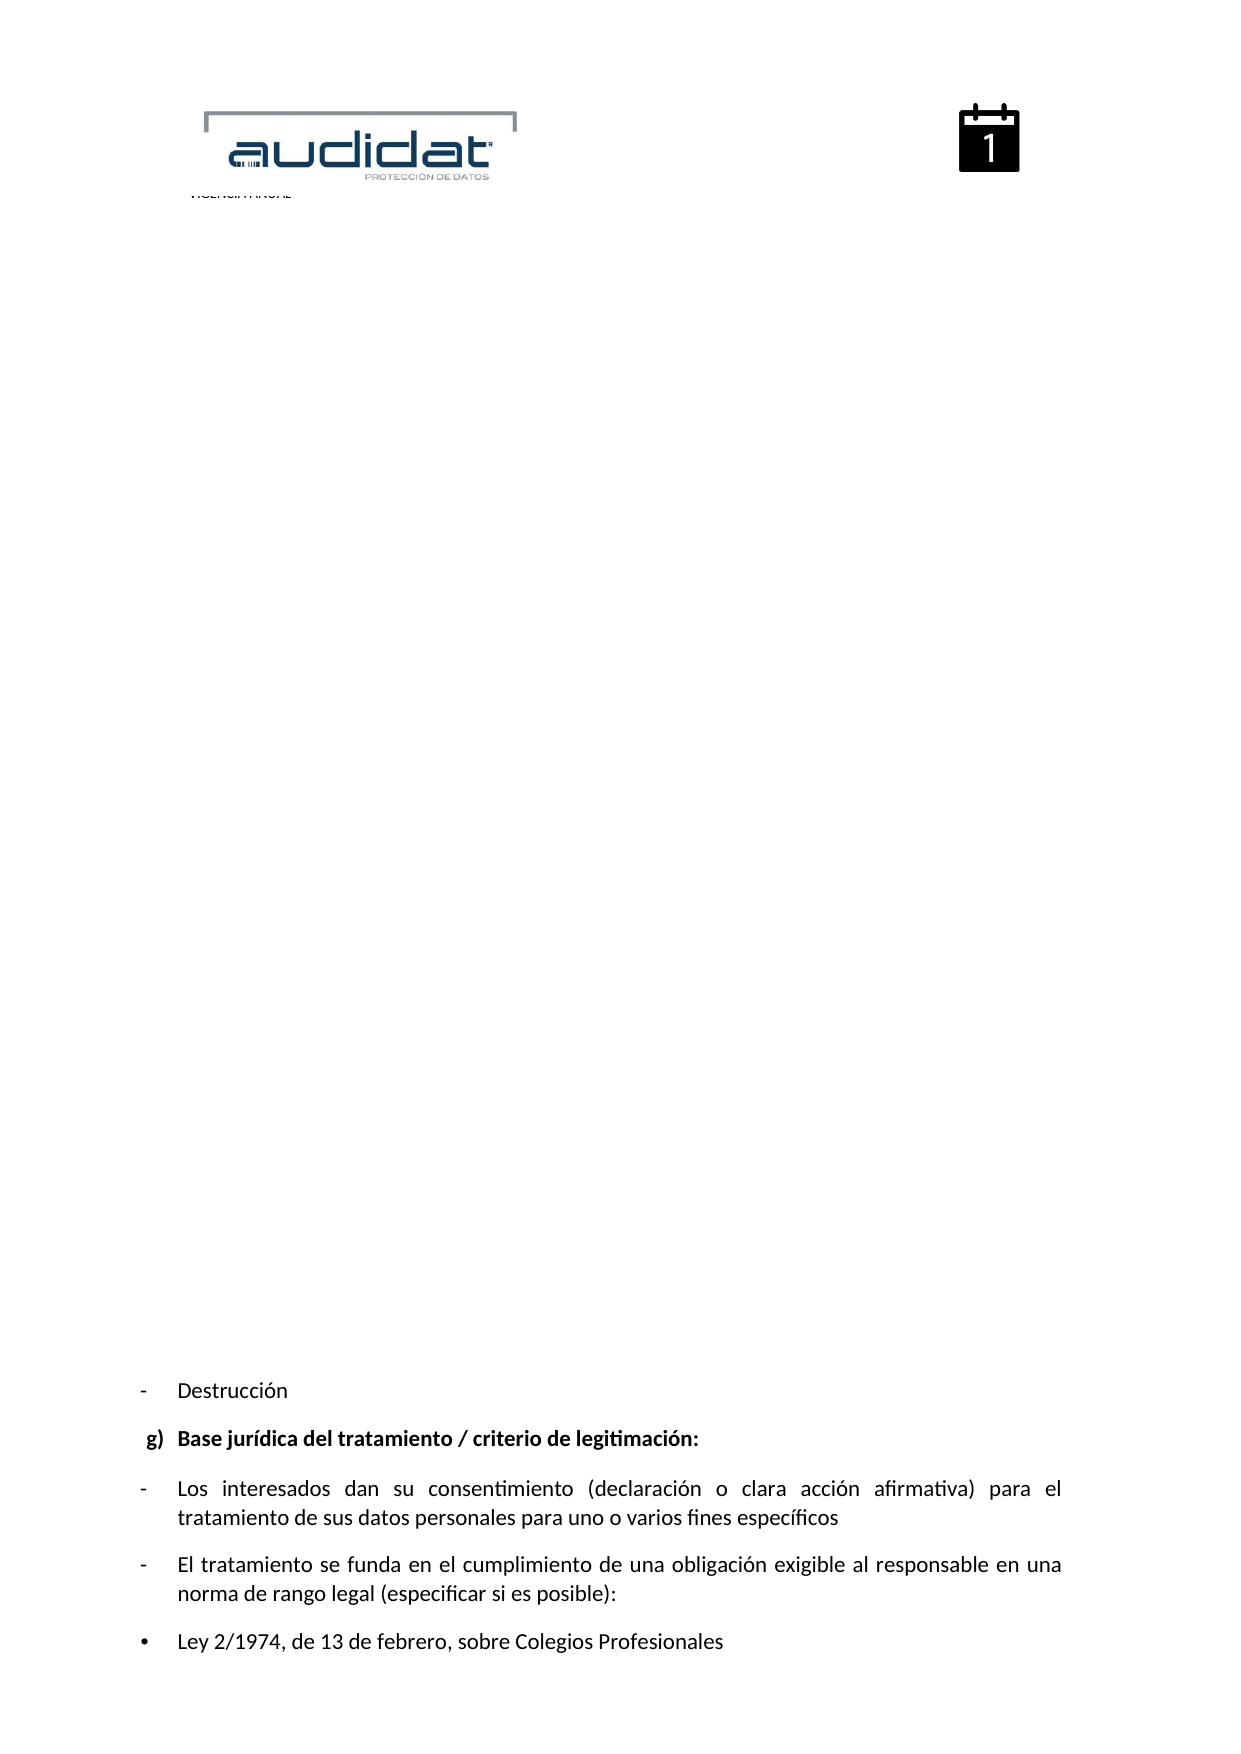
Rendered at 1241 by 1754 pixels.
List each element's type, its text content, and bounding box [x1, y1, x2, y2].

list Los interesados dan su consentimiento (declaración o clara acción afirmativa) para el tratamiento de sus datos personales para uno o varios fines específicos [140, 1474, 1064, 1531]
list Ley 2/1974, de 13 de febrero, sobre Colegios Profesionales [140, 1627, 1064, 1655]
list Destrucción [140, 1376, 1064, 1404]
list Base jurídica del tratamiento / criterio de legitimación: [146, 1424, 1064, 1452]
list El tratamiento se funda en el cumplimiento de una obligación exigible al responsable en una norma de rango legal (especificar si es posible): [140, 1551, 1064, 1607]
